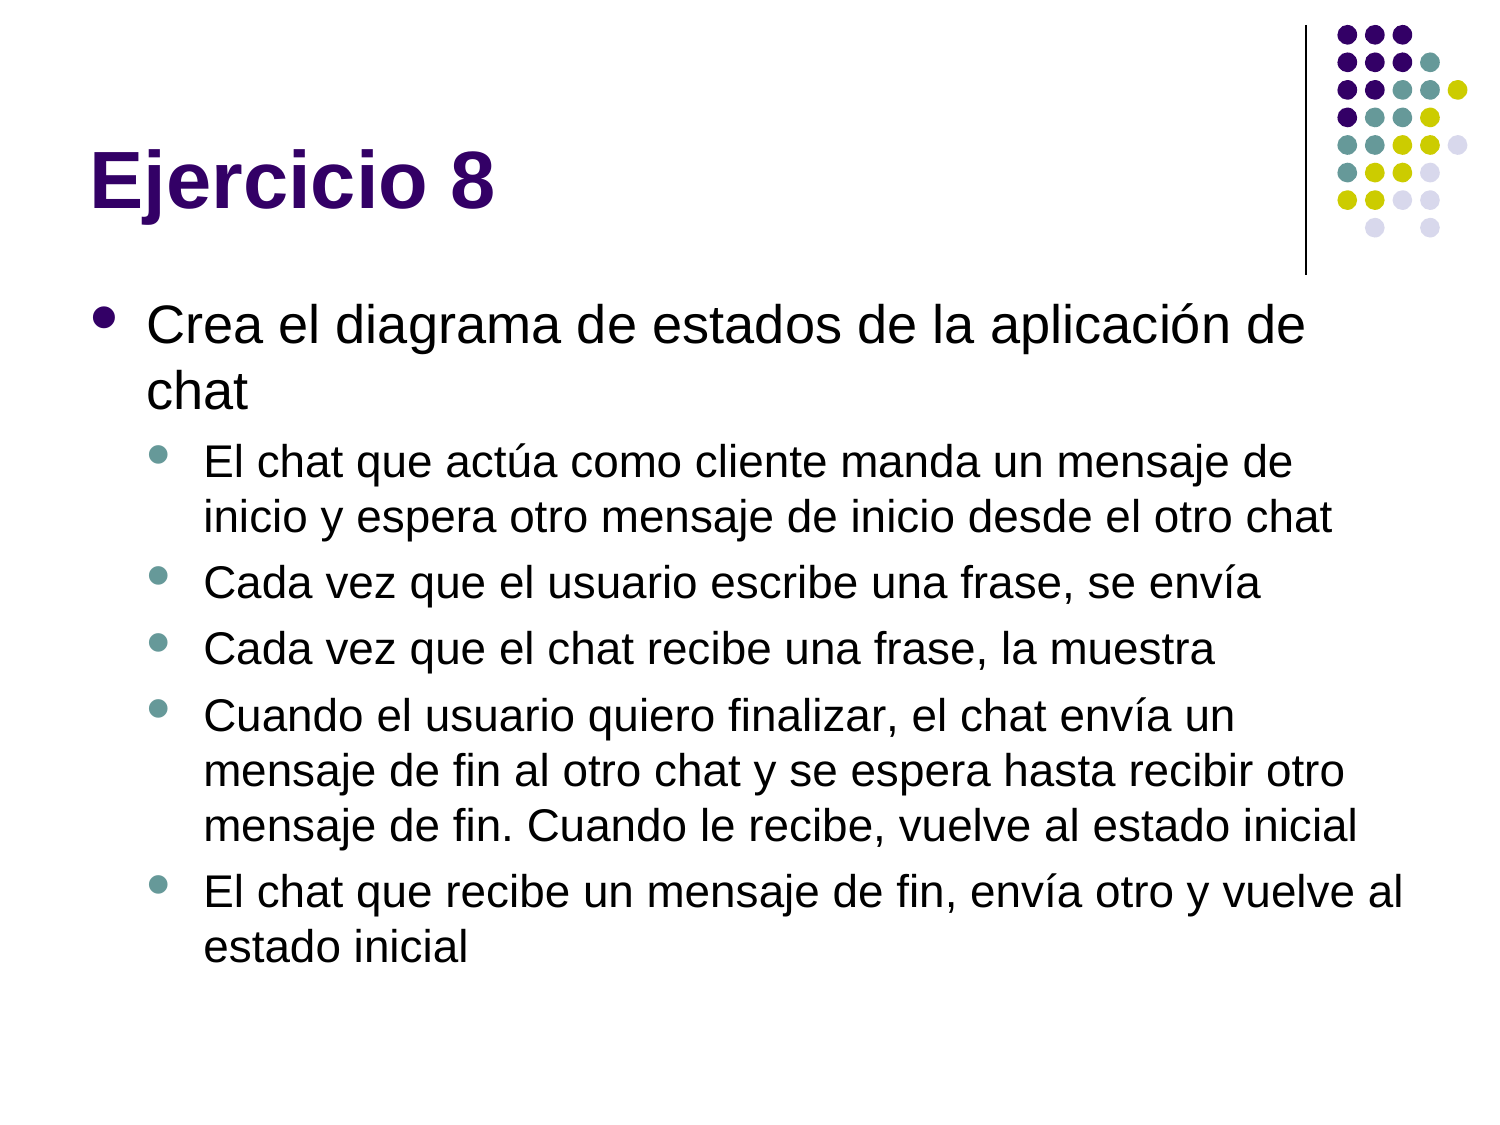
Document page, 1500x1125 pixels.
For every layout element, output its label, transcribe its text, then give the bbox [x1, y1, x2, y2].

title Ejercicio 8 [74, 20, 1313, 233]
list Crea el diagrama de estados de la aplicación de chat El chat que actúa como cliente manda un mensaje de inicio y espera otro mensaje de inicio desde el otro chat Cada vez que el usuario escribe una frase, se envía Cada vez que el chat recibe una frase, la muestra Cuando el usuario quiero finalizar, el chat envía un mensaje de fin al otro chat y se espera hasta recibir otro mensaje de fin. Cuando le recibe, vuelve al estado inicial El chat que recibe un mensaje de fin, envía otro y vuelve al estado inicial [75, 282, 1426, 1006]
